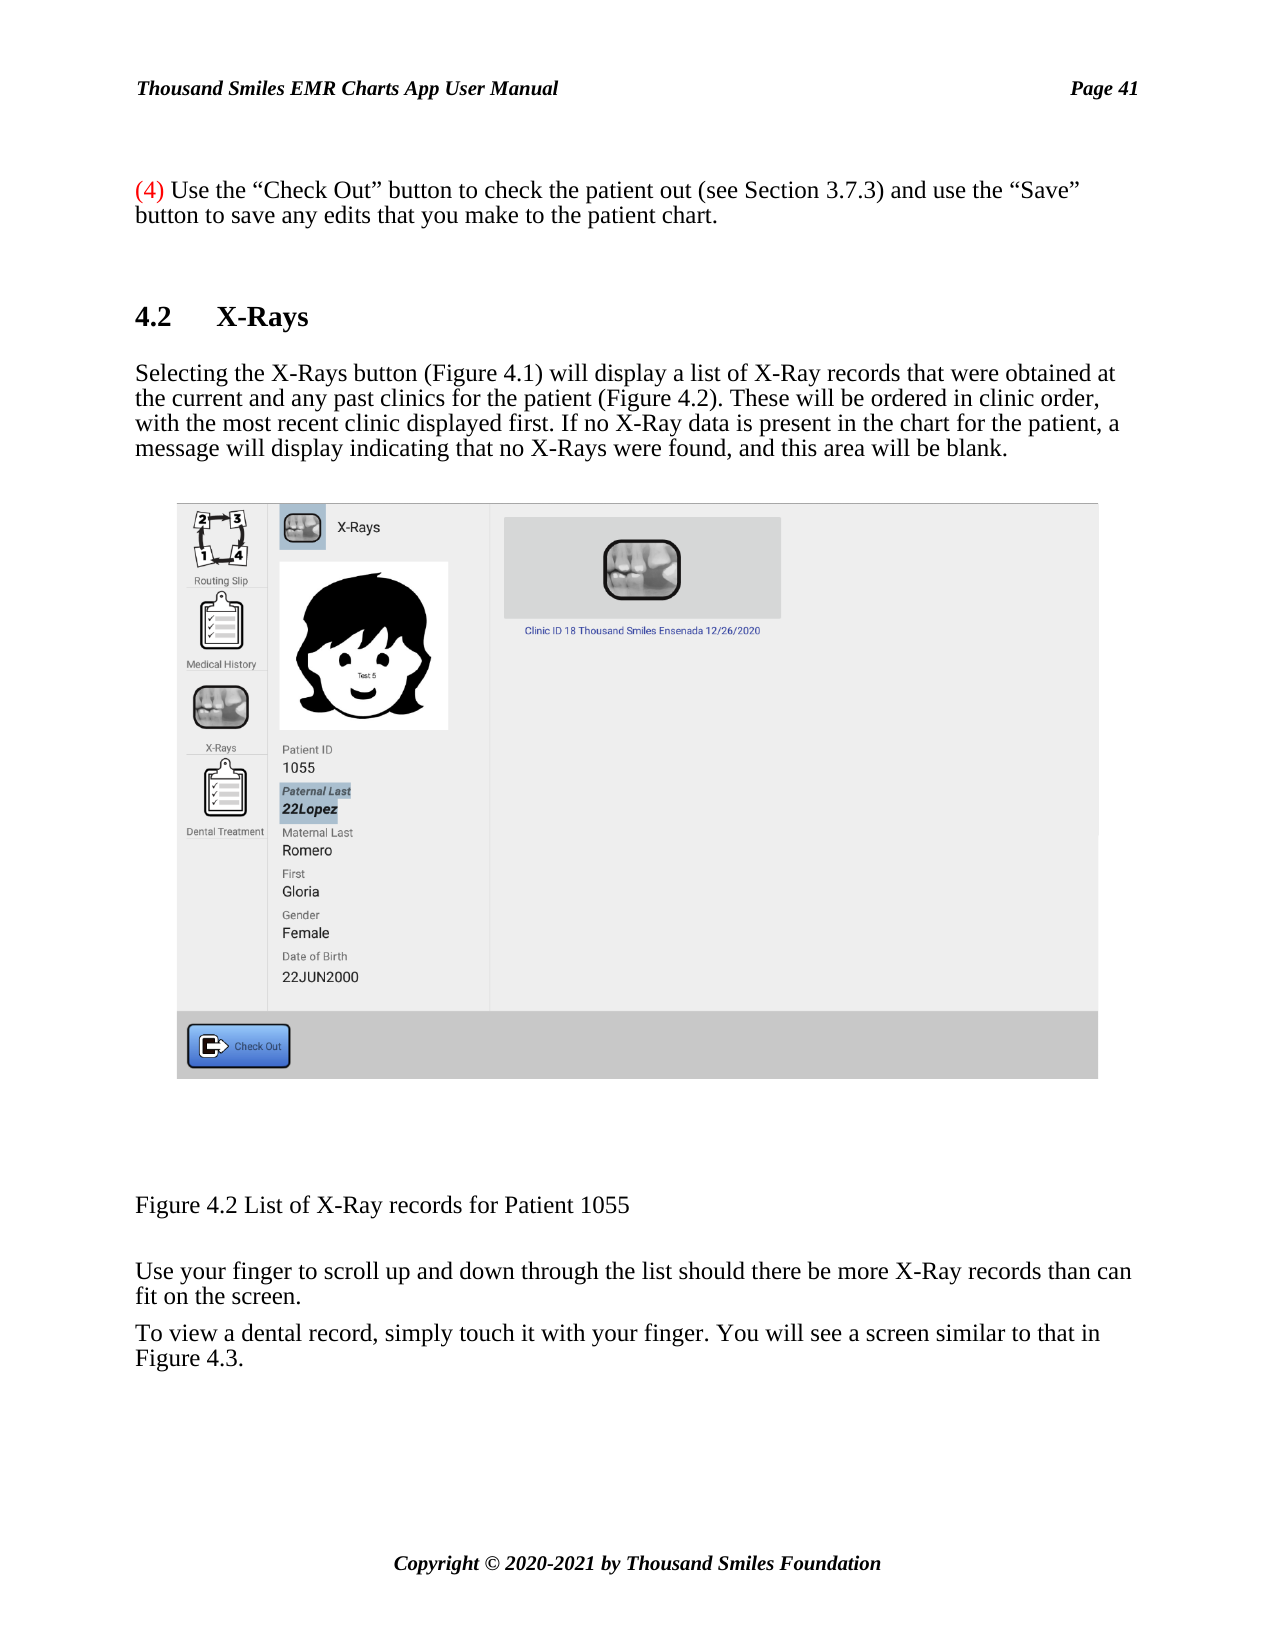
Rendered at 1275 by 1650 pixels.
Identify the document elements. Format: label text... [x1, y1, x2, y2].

text Use your finger to scroll up and down through the list should there be more X-Ray records than can fit on the screen. [135, 1259, 1140, 1309]
text (4) Use the “Check Out” button to check the patient out (see Section 3.7.3) and use the “Save” button to save any edits that you make to the patient chart. [135, 179, 1140, 229]
text Selecting the X-Rays button (Figure 4.1) will display a list of X-Ray records that were obtained at the current and any past clinics for the patient (Figure 4.2). These will be ordered in clinic order, with the most recent clinic displayed first. If no X-Ray data is present in the chart for the patient, a message will display indicating that no X-Rays were found, and this area will be blank. [135, 362, 1140, 462]
text Figure 4.2 List of X-Ray records for Patient 1055 [135, 1193, 1140, 1218]
picture [176, 503, 1099, 1079]
text To view a dental record, simply touch it with your finger. You will see a screen similar to that in Figure 4.3. [135, 1322, 1140, 1372]
subtitle X-Rays [135, 299, 1140, 333]
